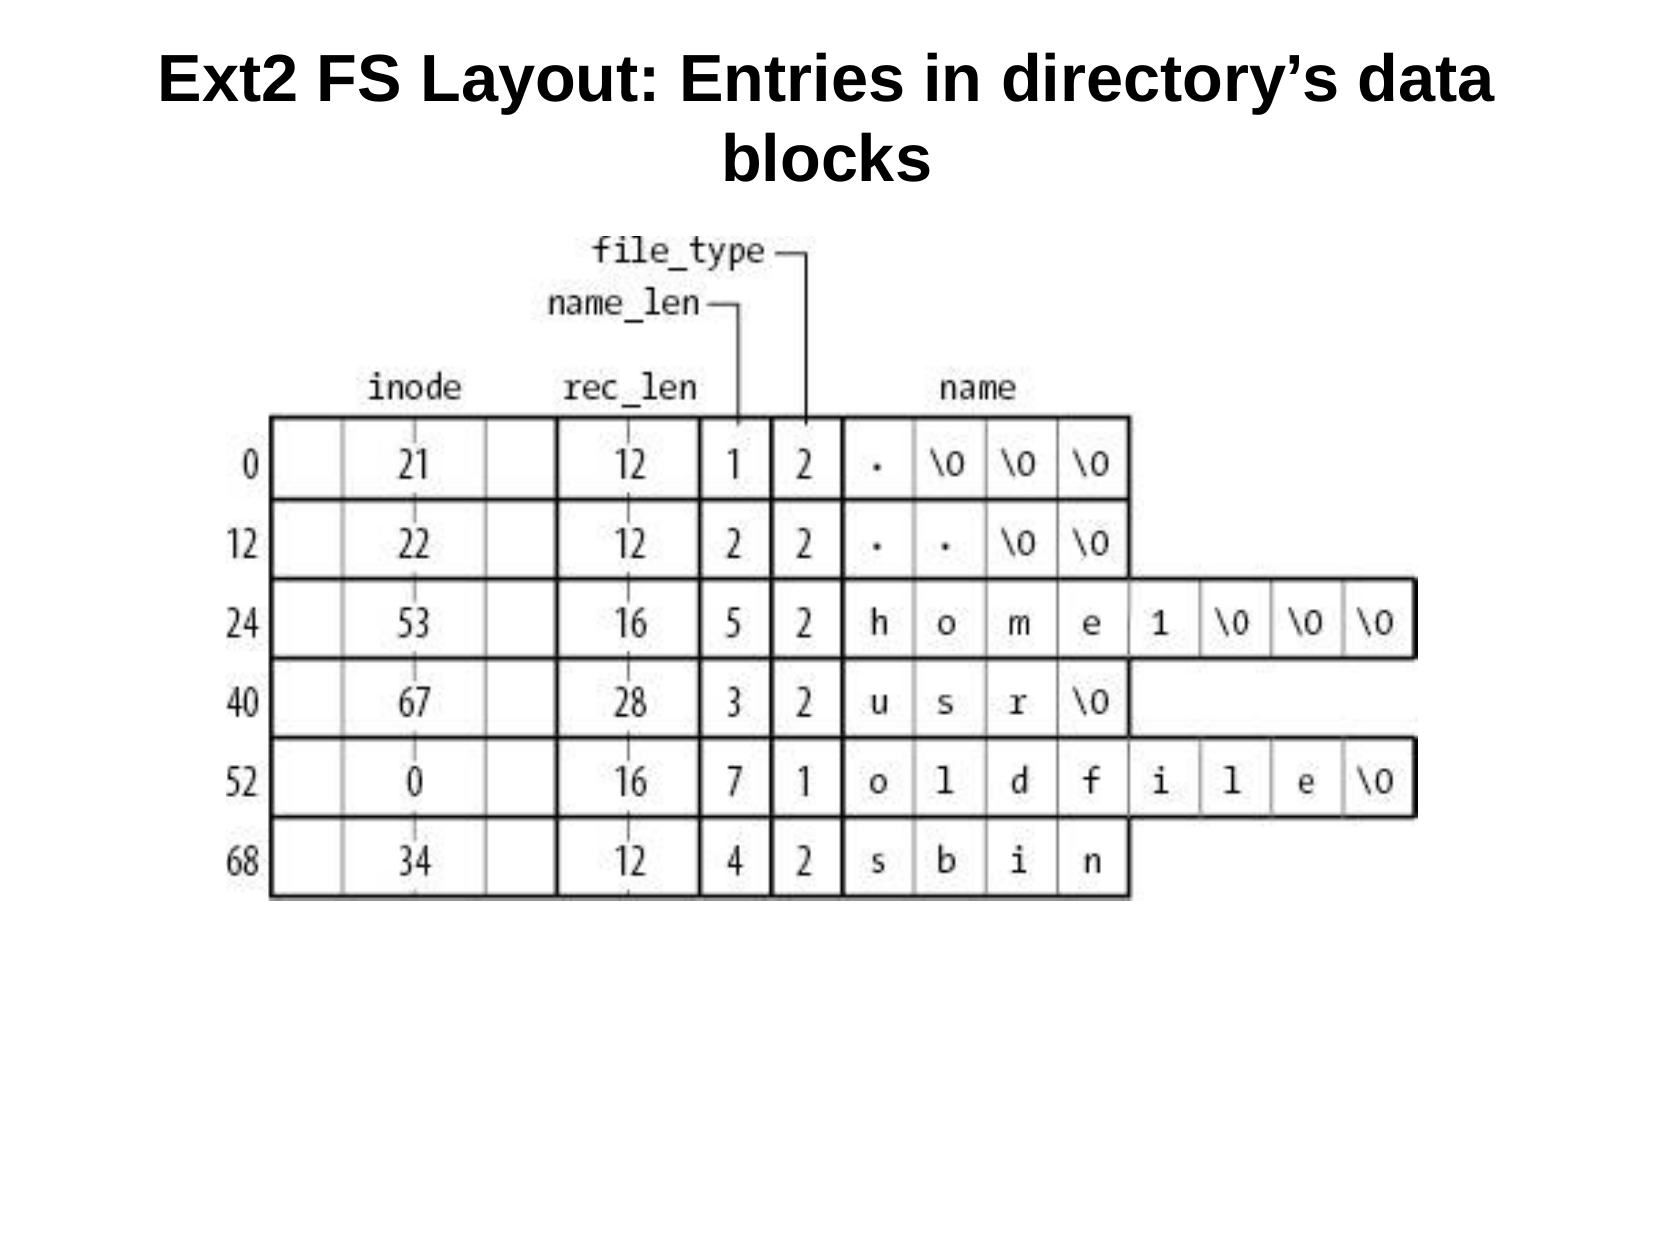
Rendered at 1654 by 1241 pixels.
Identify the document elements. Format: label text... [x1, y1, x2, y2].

picture [226, 236, 1418, 901]
subtitle [82, 217, 1571, 758]
title Ext2 FS Layout: Entries in directory’s data blocks [82, 37, 1571, 193]
